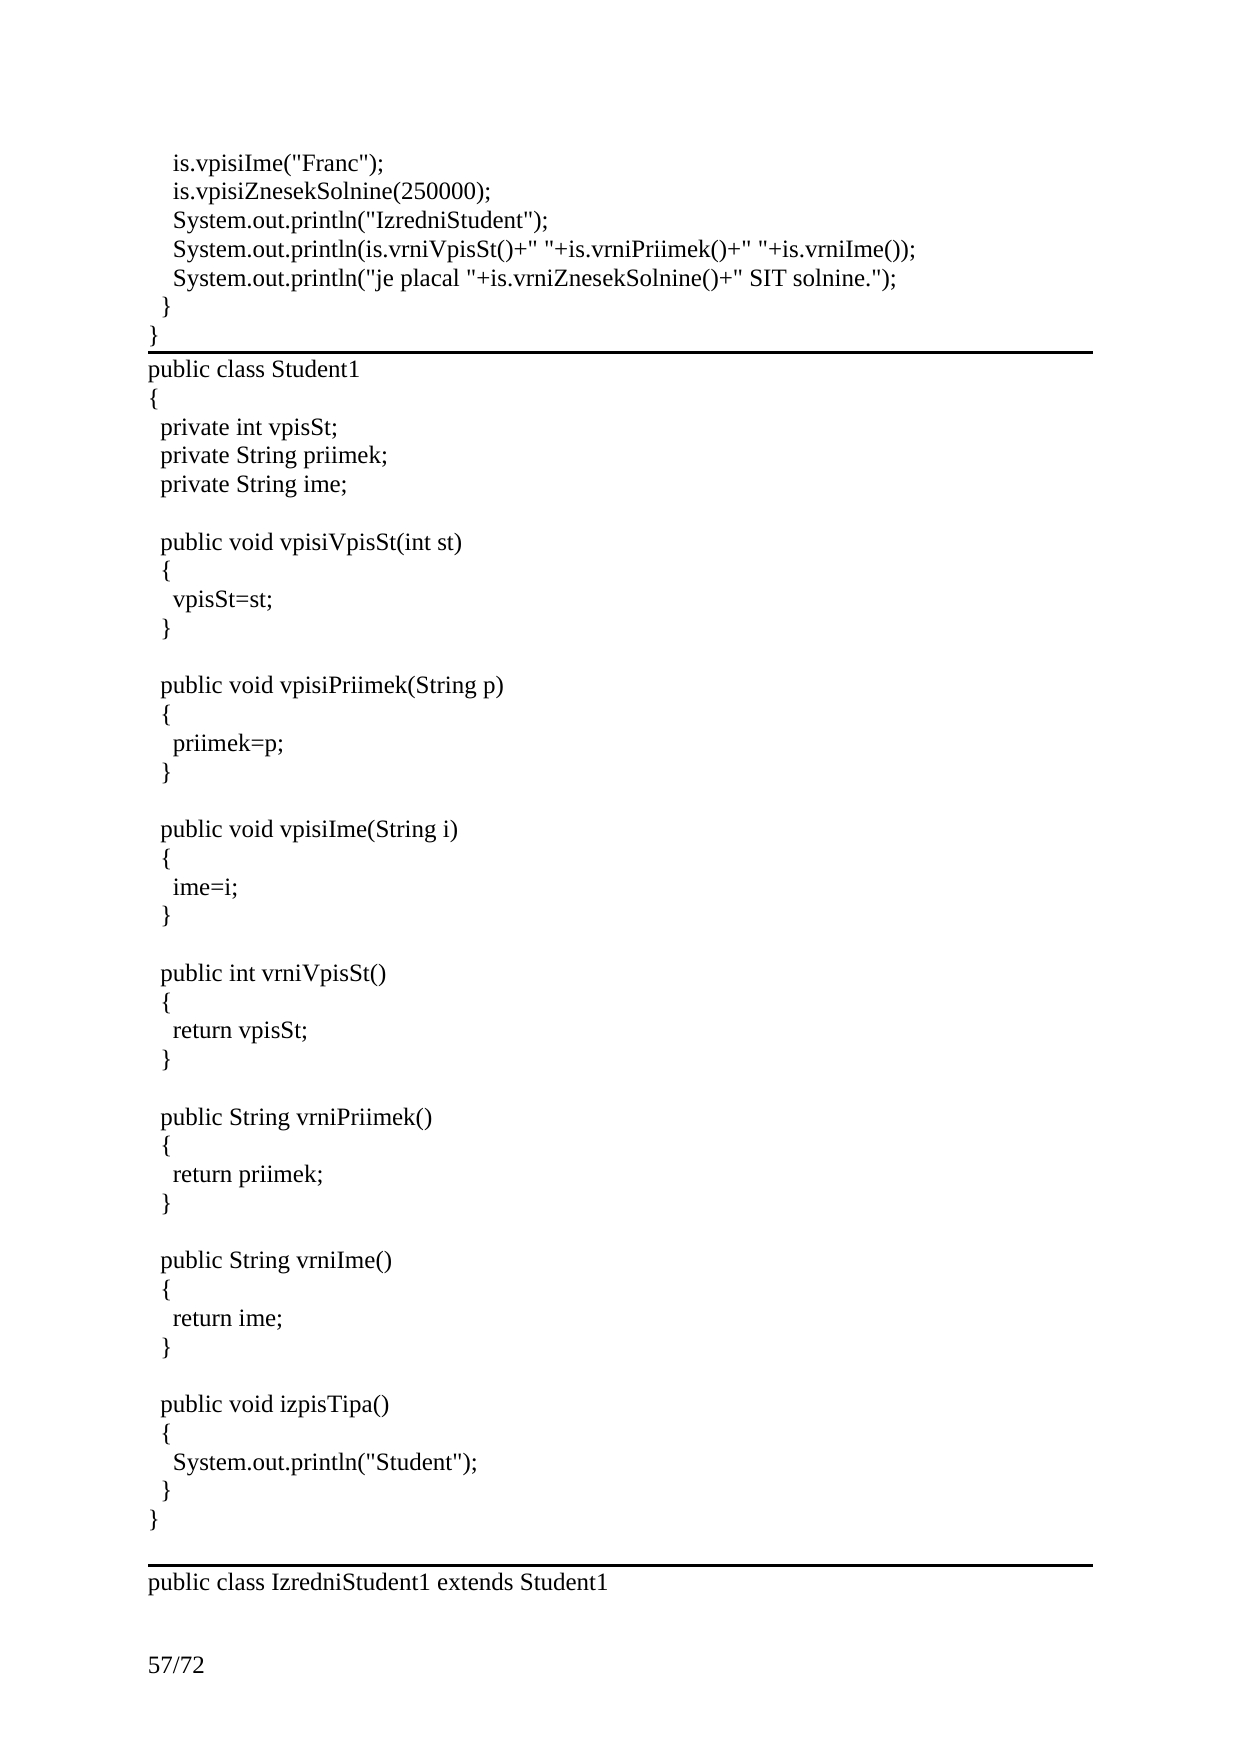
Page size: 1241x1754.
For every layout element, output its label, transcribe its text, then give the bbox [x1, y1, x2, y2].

text ime=i; [148, 872, 1093, 900]
text } [148, 1188, 1093, 1217]
text } [148, 1332, 1093, 1360]
text { [148, 843, 1093, 872]
text } [148, 613, 1093, 642]
text { [148, 1130, 1093, 1159]
text System.out.println("je placal "+is.vrniZnesekSolnine()+" SIT solnine."); [148, 263, 1093, 291]
text { [148, 1418, 1093, 1447]
text vpisSt=st; [148, 584, 1093, 613]
text private String ime; [148, 469, 1093, 498]
text System.out.println(is.vrniVpisSt()+" "+is.vrniPriimek()+" "+is.vrniIme()); [148, 234, 1093, 263]
text } [148, 320, 1093, 351]
text is.vpisiIme("Franc"); [148, 148, 1093, 176]
text { [148, 555, 1093, 584]
text return vpisSt; [148, 1015, 1093, 1044]
text } [148, 900, 1093, 929]
text return priimek; [148, 1159, 1093, 1188]
text public void izpisTipa() [148, 1389, 1093, 1418]
text System.out.println("Student"); [148, 1447, 1093, 1475]
text public void vpisiIme(String i) [148, 814, 1093, 843]
text { [148, 1274, 1093, 1303]
text public String vrniPriimek() [148, 1102, 1093, 1130]
text System.out.println("IzredniStudent"); [148, 205, 1093, 234]
text { [148, 699, 1093, 728]
text is.vpisiZnesekSolnine(250000); [148, 176, 1093, 205]
text public void vpisiPriimek(String p) [148, 670, 1093, 699]
text return ime; [148, 1303, 1093, 1332]
text priimek=p; [148, 728, 1093, 757]
text public class Student1 [148, 354, 1093, 383]
text } [148, 1504, 1093, 1533]
text } [148, 1044, 1093, 1073]
text { [148, 383, 1093, 412]
text } [148, 757, 1093, 785]
text public String vrniIme() [148, 1245, 1093, 1274]
text public void vpisiVpisSt(int st) [148, 527, 1093, 555]
text { [148, 987, 1093, 1015]
text private String priimek; [148, 440, 1093, 469]
text public int vrniVpisSt() [148, 958, 1093, 987]
text } [148, 1475, 1093, 1504]
text } [148, 291, 1093, 320]
text public class IzredniStudent1 extends Student1 [148, 1567, 1093, 1596]
text private int vpisSt; [148, 412, 1093, 440]
